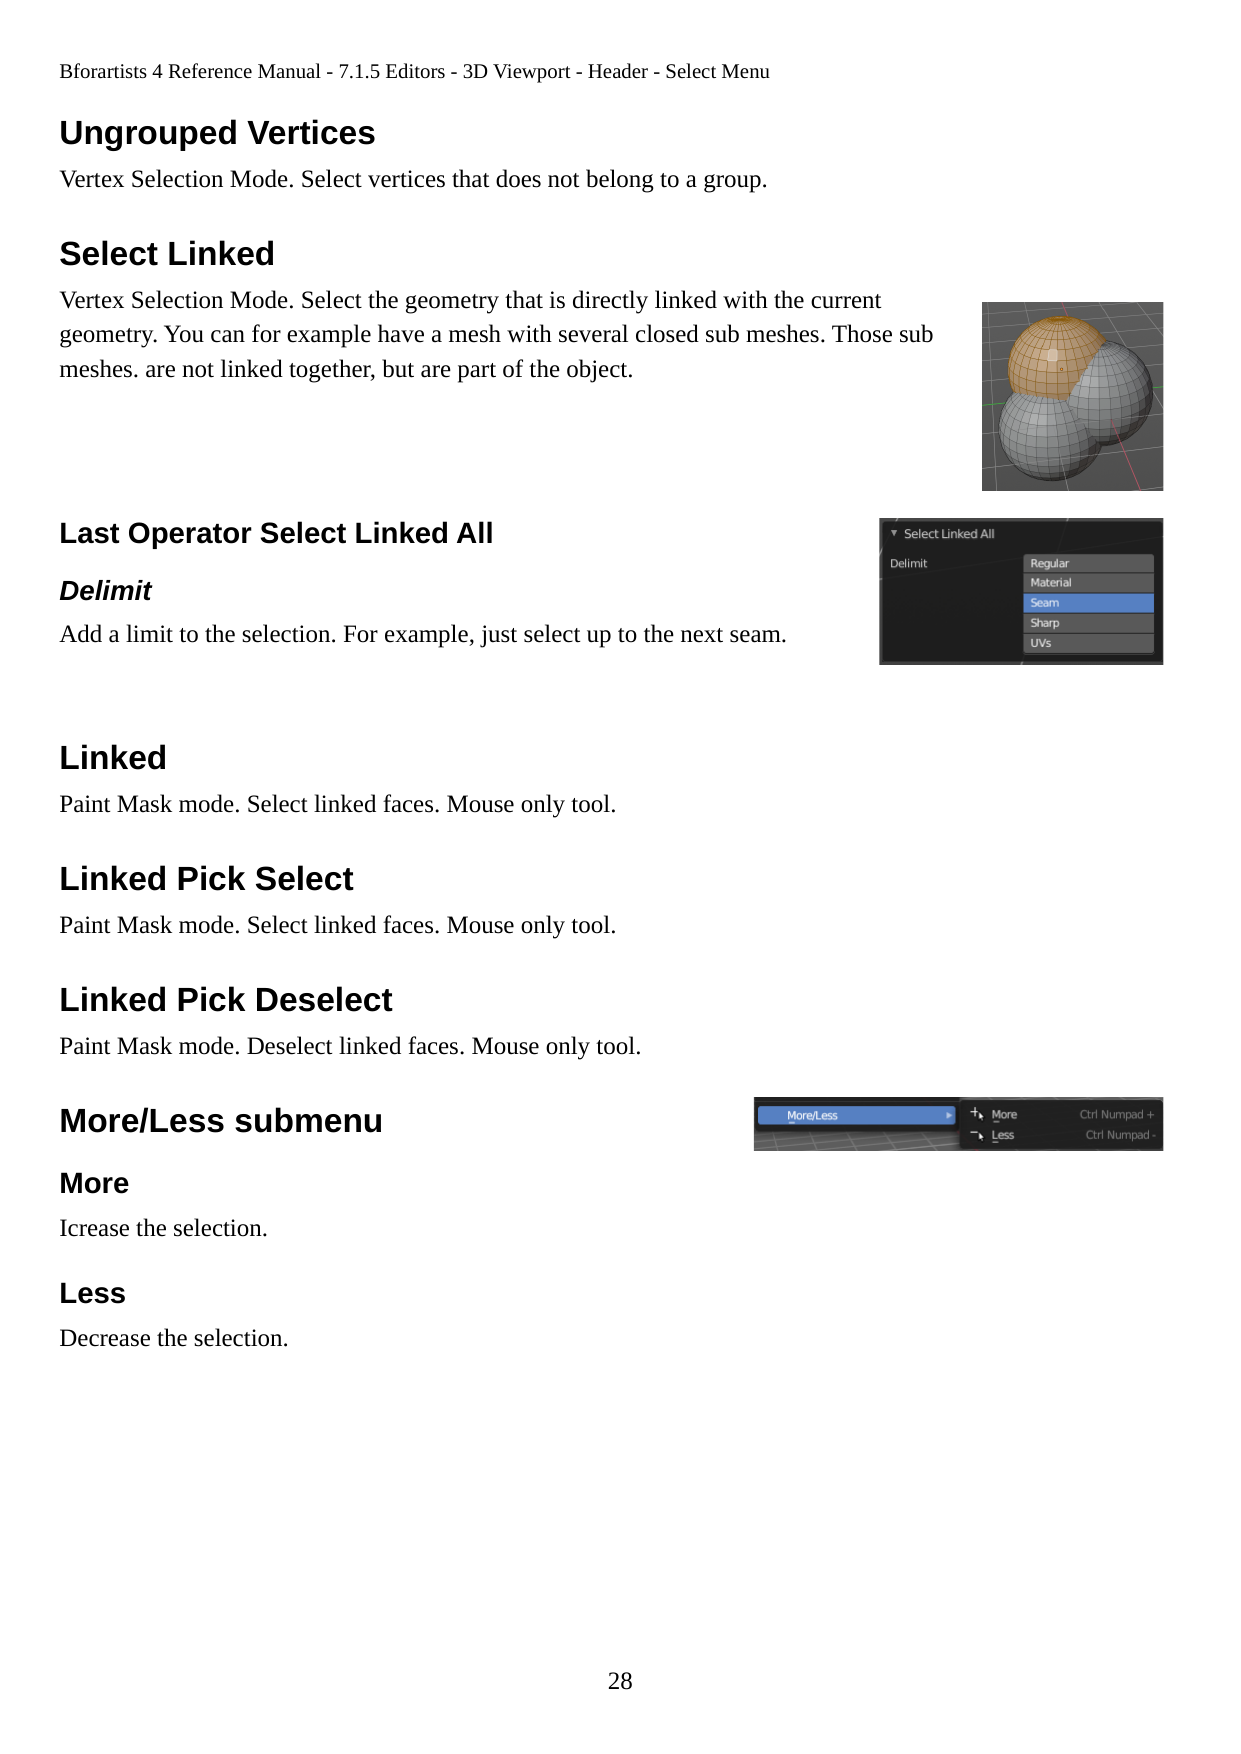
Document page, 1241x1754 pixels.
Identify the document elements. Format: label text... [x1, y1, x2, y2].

text Vertex Selection Mode. Select the geometry that is directly linked with the current geometry. You can for example have a mesh with several closed sub meshes. Those sub meshes. are not linked together, but are part of the object. [59, 285, 1181, 382]
picture [982, 302, 1164, 491]
text Icrease the selection. [59, 1213, 1181, 1241]
subtitle [1164, 1101, 1181, 1139]
subtitle More [59, 1166, 1181, 1200]
subtitle Linked Pick Deselect [59, 980, 1181, 1018]
subtitle Ungrouped Vertices [59, 113, 1181, 151]
text Add a limit to the selection. For example, just select up to the next seam. [59, 619, 879, 647]
text Paint Mask mode. Select linked faces. Mouse only tool. [59, 910, 1181, 938]
text Paint Mask mode. Deselect linked faces. Mouse only tool. [59, 1031, 1181, 1059]
picture [879, 518, 1164, 665]
subtitle Less [59, 1276, 1181, 1310]
subtitle Linked Pick Select [59, 859, 1181, 897]
subtitle More/Less submenu [59, 1101, 753, 1139]
subtitle [1164, 574, 1181, 606]
subtitle Select Linked [59, 234, 1181, 272]
picture [753, 1097, 1164, 1151]
text Paint Mask mode. Select linked faces. Mouse only tool. [59, 789, 1181, 817]
subtitle Linked [59, 738, 1181, 776]
subtitle Last Operator Select Linked All [59, 516, 1181, 549]
text Decrease the selection. [59, 1323, 1181, 1351]
text Vertex Selection Mode. Select vertices that does not belong to a group. [59, 164, 1181, 192]
subtitle Delimit [59, 574, 879, 606]
